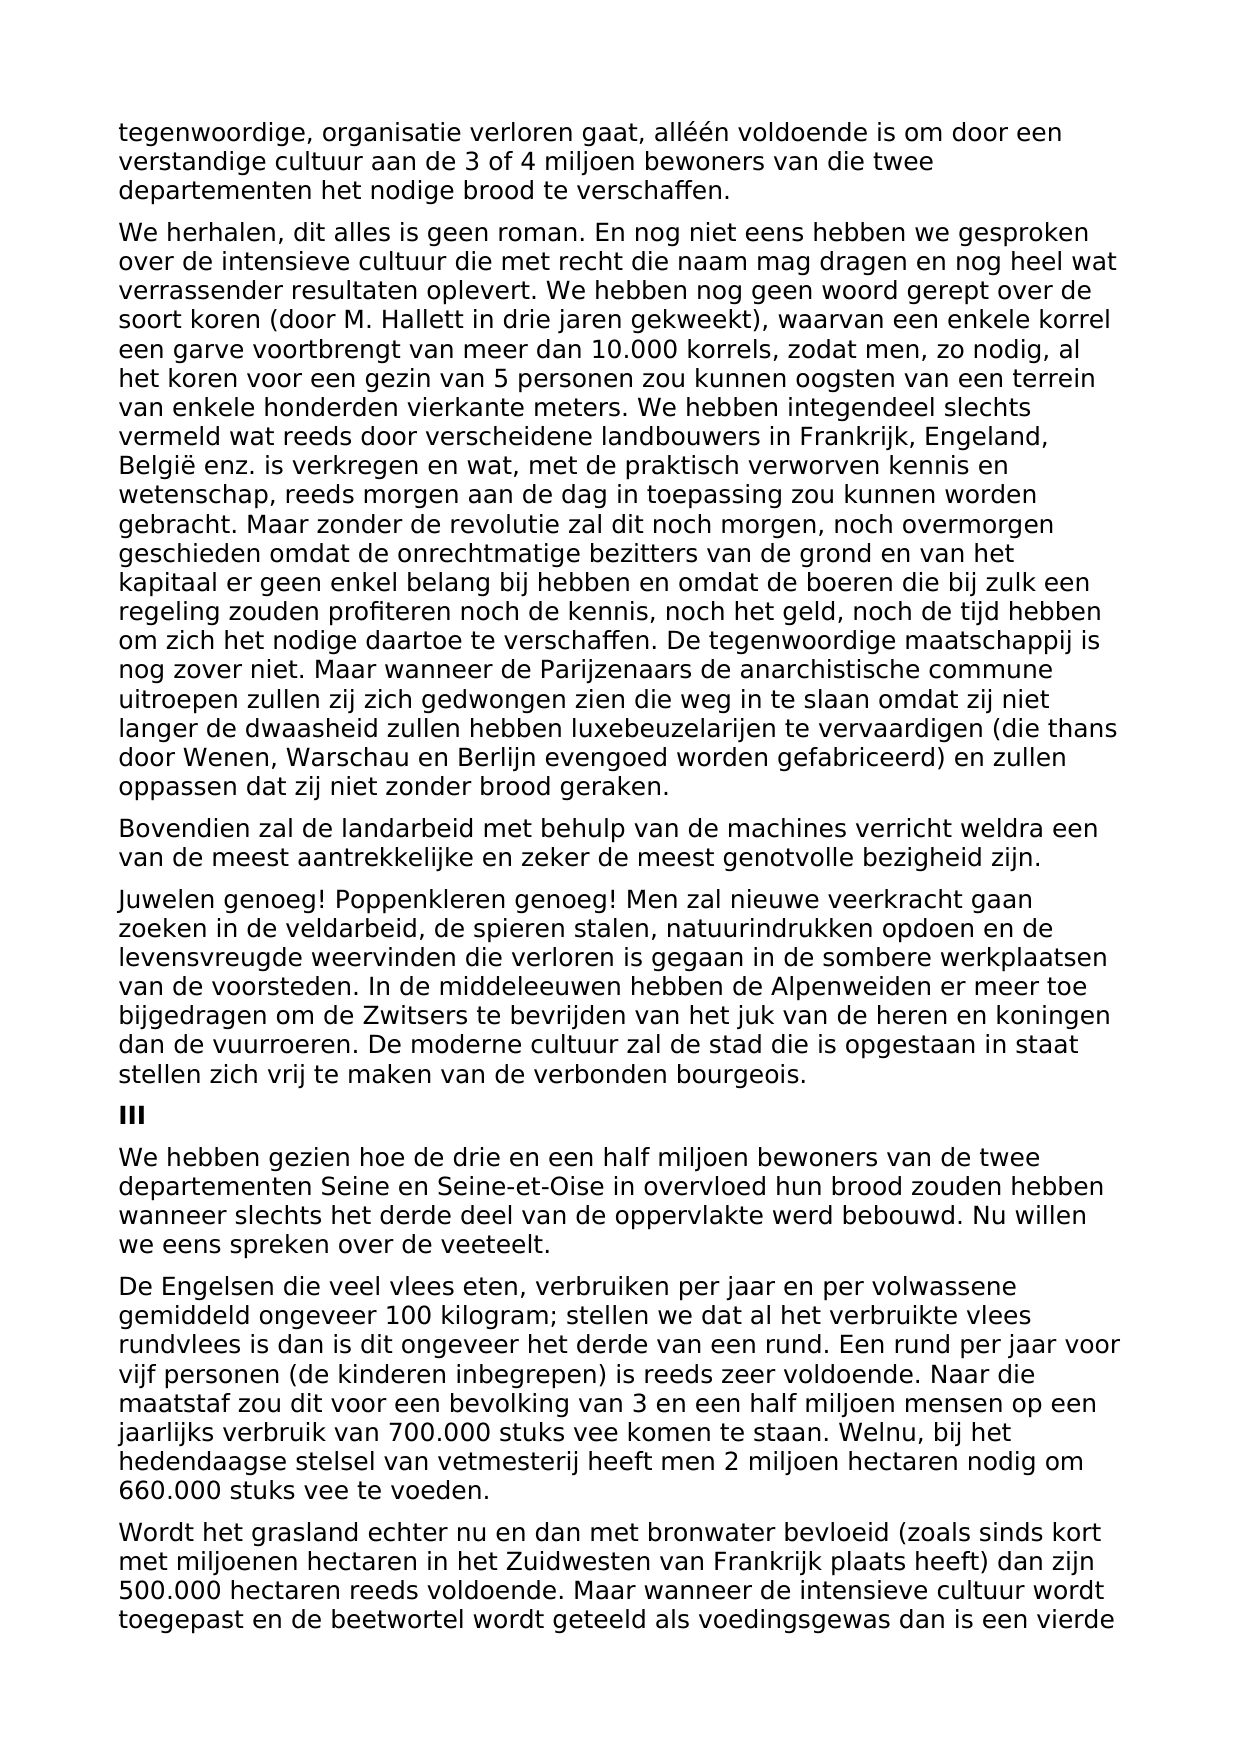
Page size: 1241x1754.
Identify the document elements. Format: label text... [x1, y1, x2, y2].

text De Engelsen die veel vlees eten, verbruiken per jaar en per volwassene gemiddeld ongeveer 100 kilogram; stellen we dat al het verbruikte vlees rundvlees is dan is dit ongeveer het derde van een rund. Een rund per jaar voor vijf personen (de kinderen inbegrepen) is reeds zeer voldoende. Naar die maatstaf zou dit voor een bevolking van 3 en een half miljoen mensen op een jaarlijks verbruik van 700.000 stuks vee komen te staan. Welnu, bij het hedendaagse stelsel van vetmesterij heeft men 2 miljoen hectaren nodig om 660.000 stuks vee te voeden. [118, 1272, 1122, 1506]
text We herhalen, dit alles is geen roman. En nog niet eens hebben we gesproken over de intensieve cultuur die met recht die naam mag dragen en nog heel wat verrassender resultaten oplevert. We hebben nog geen woord gerept over de soort koren (door M. Hallett in drie jaren gekweekt), waarvan een enkele korrel een garve voortbrengt van meer dan 10.000 korrels, zodat men, zo nodig, al het koren voor een gezin van 5 personen zou kunnen oogsten van een terrein van enkele honderden vierkante meters. We hebben integendeel slechts vermeld wat reeds door verscheidene landbouwers in Frankrijk, Engeland, België enz. is verkregen en wat, met de praktisch verworven kennis en wetenschap, reeds morgen aan de dag in toepassing zou kunnen worden gebracht. Maar zonder de revolutie zal dit noch morgen, noch overmorgen geschieden omdat de onrechtmatige bezitters van de grond en van het kapitaal er geen enkel belang bij hebben en omdat de boeren die bij zulk een regeling zouden profiteren noch de kennis, noch het geld, noch de tijd hebben om zich het nodige daartoe te verschaffen. De tegenwoordige maatschappij is nog zover niet. Maar wanneer de Parijzenaars de anarchistische commune uitroepen zullen zij zich gedwongen zien die weg in te slaan omdat zij niet langer de dwaasheid zullen hebben luxebeuzelarijen te vervaardigen (die thans door Wenen, Warschau en Berlijn evengoed worden gefabriceerd) en zullen oppassen dat zij niet zonder brood geraken. [118, 218, 1122, 801]
text tegenwoordige, organisatie verloren gaat, alléén voldoende is om door een verstandige cultuur aan de 3 of 4 miljoen bewoners van die twee departementen het nodige brood te verschaffen. [118, 118, 1122, 206]
text III [118, 1101, 1122, 1131]
text We hebben gezien hoe de drie en een half miljoen bewoners van de twee departementen Seine en Seine-et-Oise in overvloed hun brood zouden hebben wanneer slechts het derde deel van de oppervlakte werd bebouwd. Nu willen we eens spreken over de veeteelt. [118, 1143, 1122, 1260]
text Juwelen genoeg! Poppenkleren genoeg! Men zal nieuwe veerkracht gaan zoeken in de veldarbeid, de spieren stalen, natuurindrukken opdoen en de levensvreugde weervinden die verloren is gegaan in de sombere werkplaatsen van de voorsteden. In de middeleeuwen hebben de Alpenweiden er meer toe bijgedragen om de Zwitsers te bevrijden van het juk van de heren en koningen dan de vuurroeren. De moderne cultuur zal de stad die is opgestaan in staat stellen zich vrij te maken van de verbonden bourgeois. [118, 885, 1122, 1089]
text Wordt het grasland echter nu en dan met bronwater bevloeid (zoals sinds kort met miljoenen hectaren in het Zuidwesten van Frankrijk plaats heeft) dan zijn 500.000 hectaren reeds voldoende. Maar wanneer de intensieve cultuur wordt toegepast en de beetwortel wordt geteeld als voedingsgewas dan is een vierde [118, 1518, 1122, 1635]
text Bovendien zal de landarbeid met behulp van de machines verricht weldra een van de meest aantrekkelijke en zeker de meest genotvolle bezigheid zijn. [118, 814, 1122, 872]
